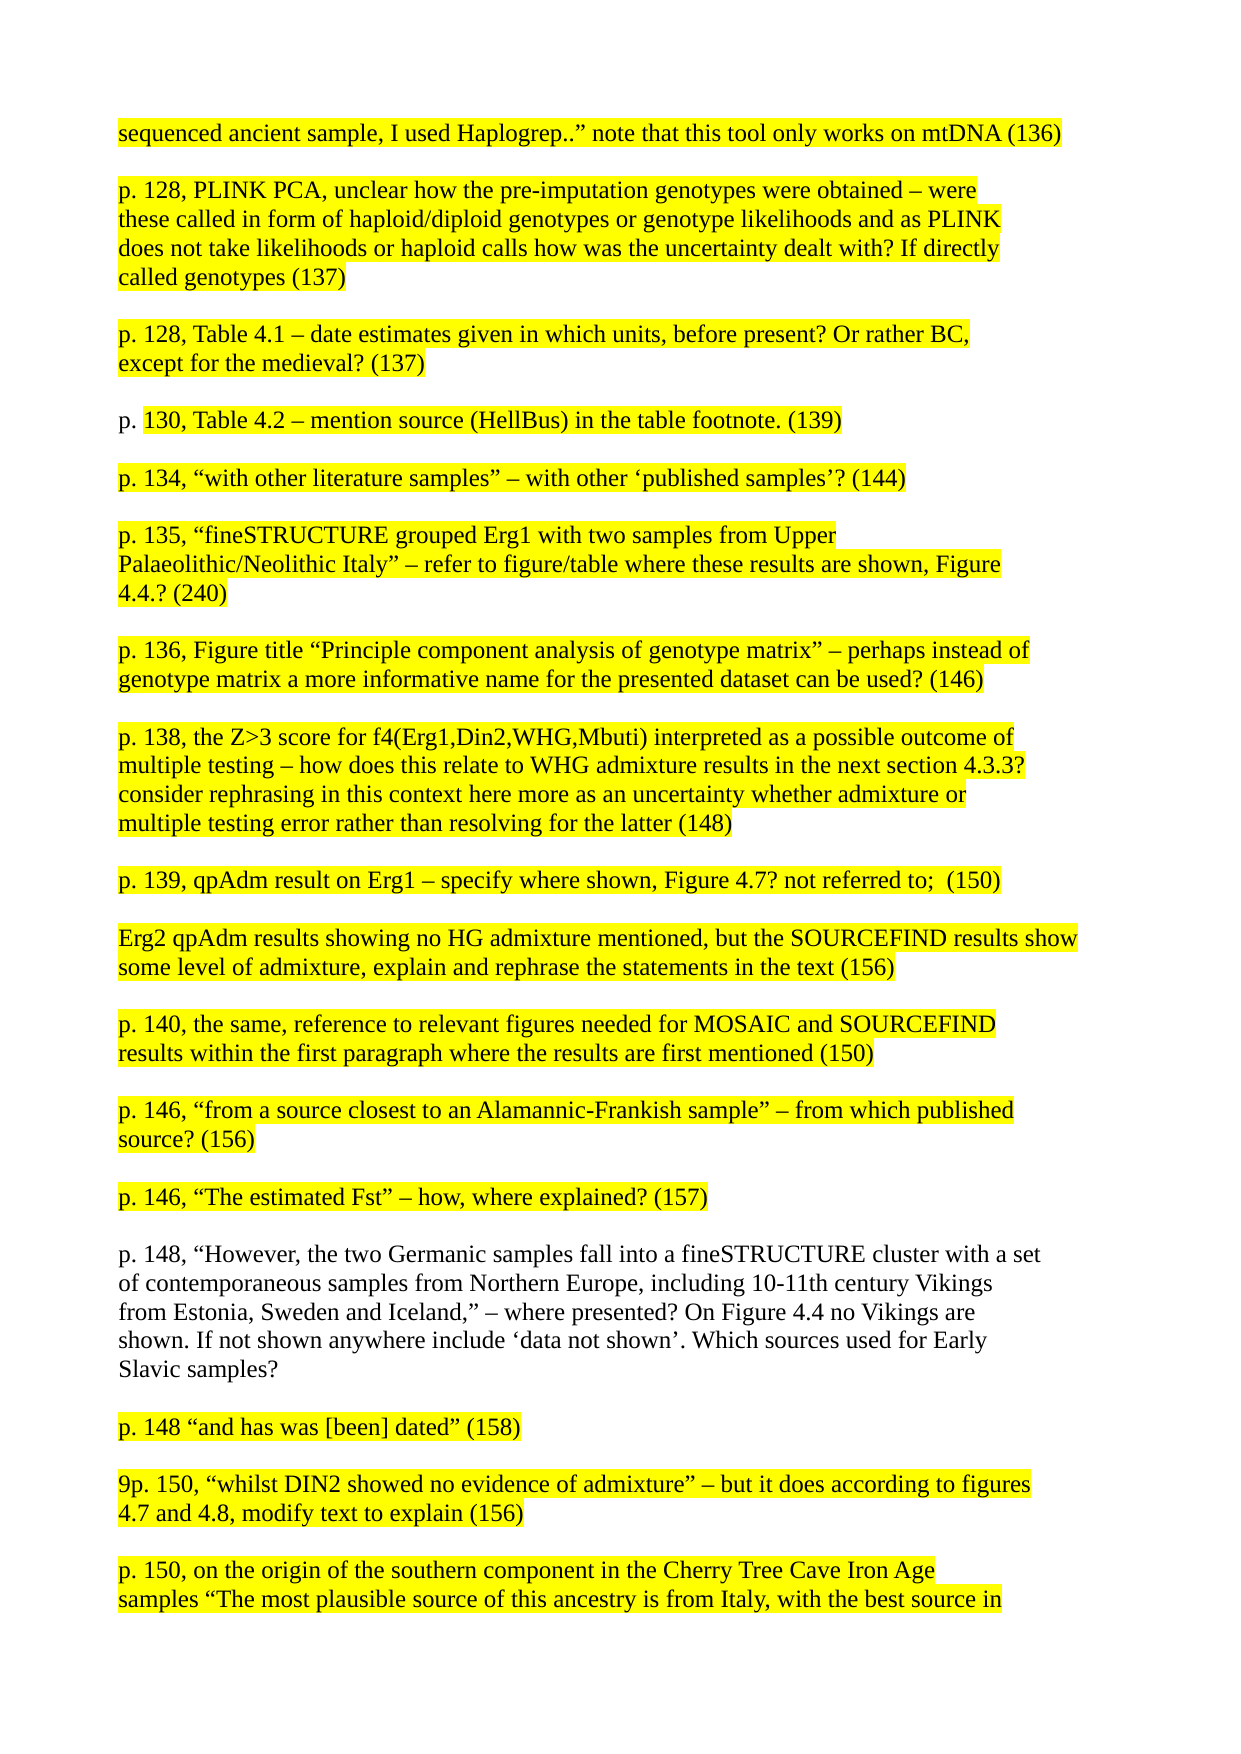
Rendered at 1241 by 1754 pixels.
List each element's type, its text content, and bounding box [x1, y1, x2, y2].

text called genotypes (137) [118, 262, 1122, 291]
text multiple testing error rather than resolving for the latter (148) [118, 808, 1122, 837]
text p. 136, Figure title “Principle component analysis of genotype matrix” – perhaps instead of [118, 636, 1122, 664]
text p. 148 “and has was [been] dated” (158) [118, 1412, 1122, 1441]
text genotype matrix a more informative name for the presented dataset can be used? (146) [118, 664, 1122, 693]
text Palaeolithic/Neolithic Italy” – refer to figure/table where these results are shown, Figure [118, 549, 1122, 578]
text p. 134, “with other literature samples” – with other ‘published samples’? (144) [118, 463, 1122, 492]
text Slavic samples? [118, 1354, 1122, 1383]
text sequenced ancient sample, I used Haplogrep..” note that this tool only works on mtDNA (136) [118, 118, 1122, 147]
text except for the medieval? (137) [118, 348, 1122, 377]
text multiple testing – how does this relate to WHG admixture results in the next section 4.3.3? [118, 751, 1122, 779]
text 9p. 150, “whilst DIN2 showed no evidence of admixture” – but it does according to figures [118, 1469, 1122, 1498]
text from Estonia, Sweden and Iceland,” – where presented? On Figure 4.4 no Vikings are [118, 1297, 1122, 1326]
text p. 150, on the origin of the southern component in the Cherry Tree Cave Iron Age [118, 1556, 1122, 1584]
text some level of admixture, explain and rephrase the statements in the text (156) [118, 952, 1122, 981]
text p. 138, the Z>3 score for f4(Erg1,Din2,WHG,Mbuti) interpreted as a possible outcome of [118, 722, 1122, 751]
text these called in form of haploid/diploid genotypes or genotype likelihoods and as PLINK [118, 204, 1122, 233]
text shown. If not shown anywhere include ‘data not shown’. Which sources used for Early [118, 1326, 1122, 1354]
text of contemporaneous samples from Northern Europe, including 10-11th century Vikings [118, 1268, 1122, 1297]
text p. 146, “The estimated Fst” – how, where explained? (157) [118, 1182, 1122, 1211]
text samples “The most plausible source of this ancestry is from Italy, with the best source in [118, 1584, 1122, 1613]
text p. 140, the same, reference to relevant figures needed for MOSAIC and SOURCEFIND [118, 1009, 1122, 1038]
text p. 128, PLINK PCA, unclear how the pre-imputation genotypes were obtained – were [118, 176, 1122, 204]
text consider rephrasing in this context here more as an uncertainty whether admixture or [118, 779, 1122, 808]
text Erg2 qpAdm results showing no HG admixture mentioned, but the SOURCEFIND results show [118, 923, 1122, 952]
text 4.4.? (240) [118, 578, 1122, 607]
text source? (156) [118, 1124, 1122, 1153]
text does not take likelihoods or haploid calls how was the uncertainty dealt with? If directly [118, 233, 1122, 262]
text p. 148, “However, the two Germanic samples fall into a fineSTRUCTURE cluster with a set [118, 1239, 1122, 1268]
text p. 135, “fineSTRUCTURE grouped Erg1 with two samples from Upper [118, 521, 1122, 549]
text p. 146, “from a source closest to an Alamannic-Frankish sample” – from which published [118, 1096, 1122, 1124]
text 4.7 and 4.8, modify text to explain (156) [118, 1498, 1122, 1527]
text p. 128, Table 4.1 – date estimates given in which units, before present? Or rather BC, [118, 319, 1122, 348]
text results within the first paragraph where the results are first mentioned (150) [118, 1038, 1122, 1067]
text p. 139, qpAdm result on Erg1 – specify where shown, Figure 4.7? not referred to; (150) [118, 866, 1122, 894]
text p. 130, Table 4.2 – mention source (HellBus) in the table footnote. (139) [118, 406, 1122, 434]
